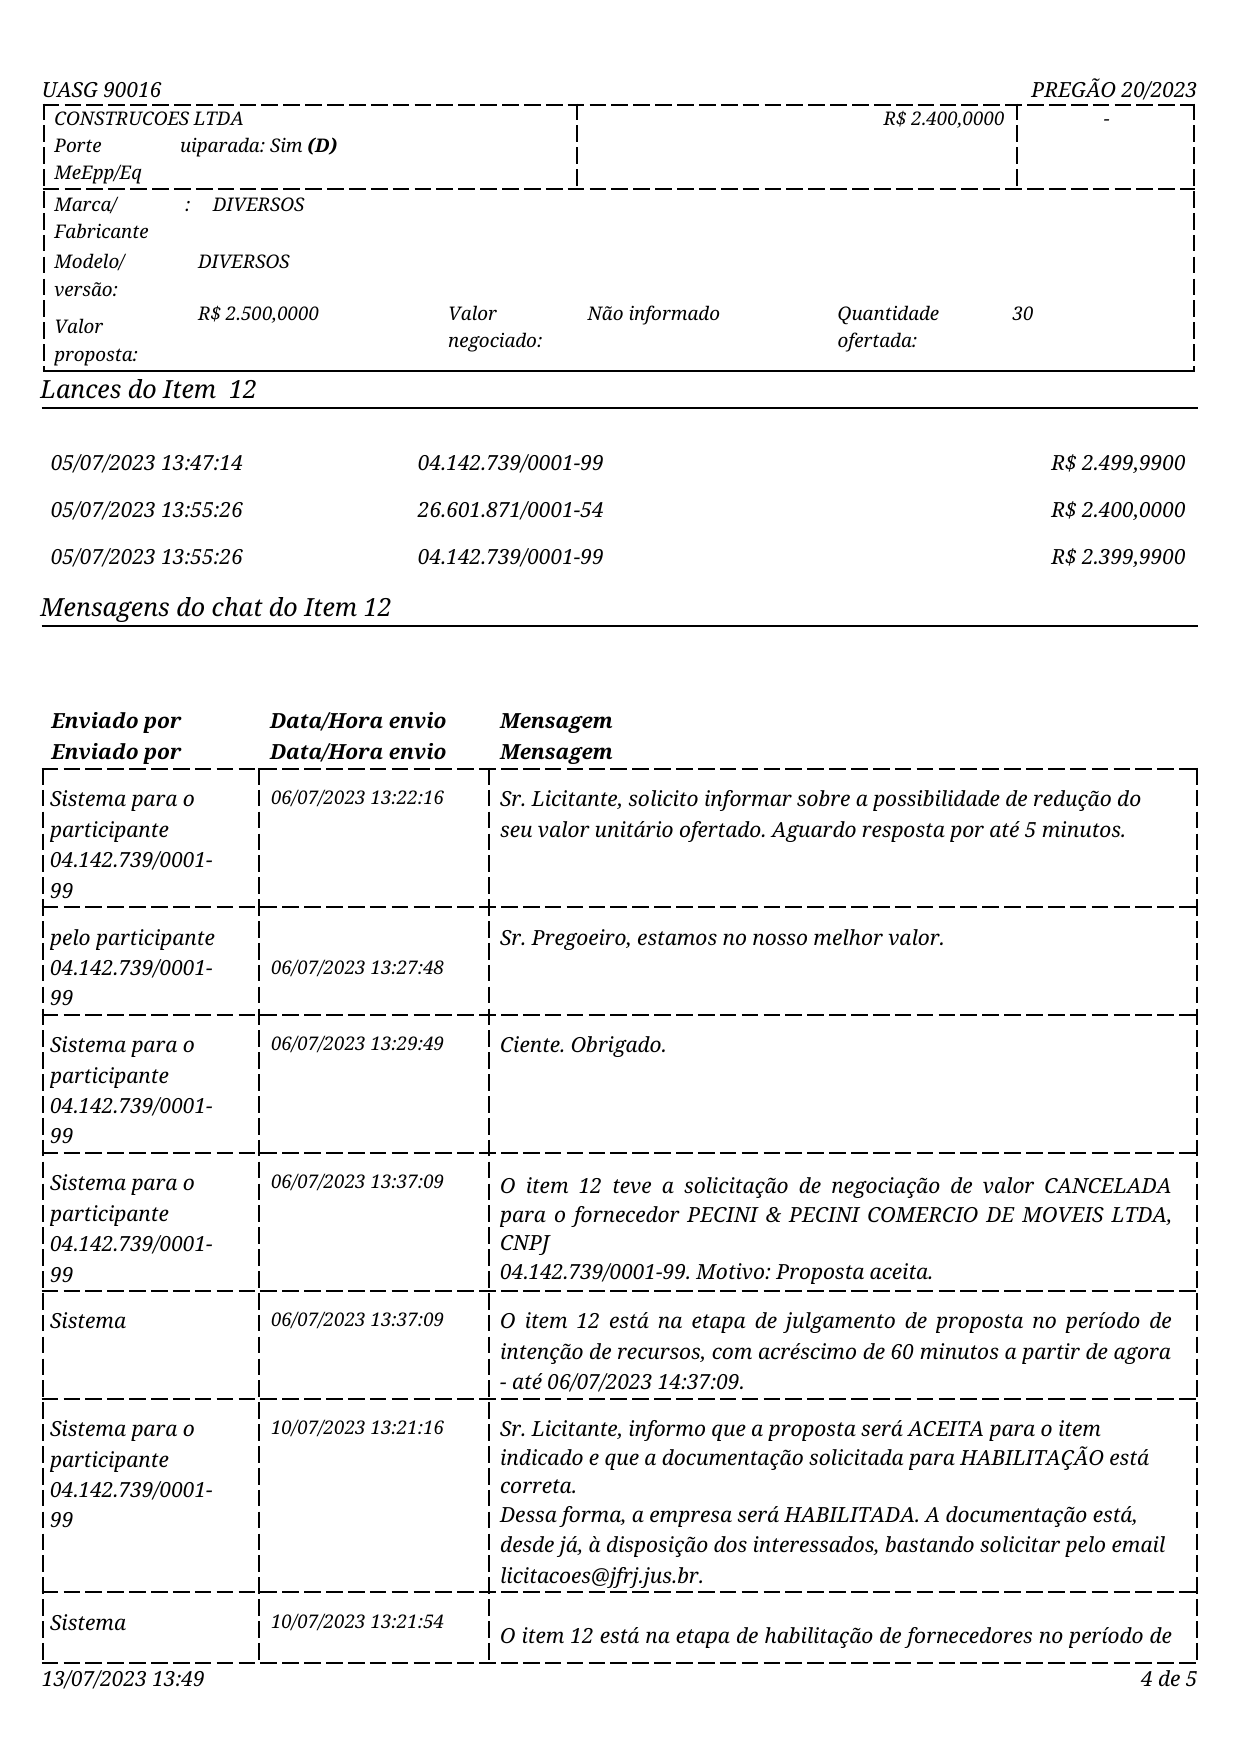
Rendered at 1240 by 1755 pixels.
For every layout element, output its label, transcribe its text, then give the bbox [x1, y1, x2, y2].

table_cell Modelo/versão: Valor proposta: [44, 248, 186, 369]
text 05/07/2023 13:47:14 04.142.739/0001-99 R$ 2.499,9900 [42, 448, 1199, 477]
table_cell 06/07/2023 13:37:09 [259, 1152, 488, 1290]
text Lances do Item 12 [40, 372, 1199, 406]
table_cell S LTDA uiparada: Sim (D) [186, 104, 448, 188]
table_cell : DIVERSOS [186, 188, 448, 247]
table_cell 06/07/2023 13:37:09 [259, 1290, 488, 1398]
table_cell Sistema para o participante 04.142.739/0001-99 [43, 1398, 259, 1591]
table_header Sistema para o participante 04.142.739/0001-99 [43, 768, 259, 906]
table_cell [448, 104, 577, 188]
text Enviado por Data/Hora envio Mensagem [42, 706, 1199, 735]
table_cell Sr. Pregoeiro, estamos no nosso melhor valor. [489, 906, 1197, 1014]
table_cell [577, 104, 837, 188]
table_cell Quantidade ofertada: [838, 297, 1002, 369]
table_header Sr. Licitante, solicito informar sobre a possibilidade de redução do seu valor unitário ofertado. Aguardo resposta por até 5 minutos. [489, 768, 1197, 906]
table_cell Sistema para o participante 04.142.739/0001-99 [43, 1014, 259, 1152]
table_cell [838, 188, 1194, 247]
table_header 06/07/2023 13:22:16 [259, 768, 488, 906]
table_cell 10/07/2023 13:21:54 [259, 1591, 488, 1662]
table_cell CONSTRUCOE Porte MeEpp/Eq [44, 104, 186, 188]
table_cell R$ 2.500,0000 [186, 297, 448, 369]
text 05/07/2023 13:55:26 26.601.871/0001-54 R$ 2.400,0000 [42, 495, 1199, 524]
table_cell pelo participante 04.142.739/0001-99 [43, 906, 259, 1014]
table_cell DIVERSOS [186, 248, 448, 297]
table_cell [577, 248, 837, 297]
table_cell [448, 248, 577, 297]
table_cell [838, 248, 1194, 297]
table_cell O item 12 está na etapa de julgamento de proposta no período de intenção de recursos, com acréscimo de 60 minutos a partir de agora - até 06/07/2023 14:37:09. [489, 1290, 1197, 1398]
table_cell [448, 188, 577, 247]
table_cell Valor negociado: [448, 297, 577, 369]
table_cell Sistema [43, 1290, 259, 1398]
text Enviado por Data/Hora envio Mensagem [42, 737, 1199, 766]
table_cell 06/07/2023 13:27:48 [259, 906, 488, 1014]
table_cell Sistema [43, 1591, 259, 1662]
table_cell O item 12 teve a solicitação de negociação de valor CANCELADA para o fornecedor PECINI & PECINI COMERCIO DE MOVEIS LTDA, CNPJ 04.142.739/0001-99. Motivo: Proposta aceita. [489, 1152, 1197, 1290]
table_cell O item 12 está na etapa de habilitação de fornecedores no período de [489, 1591, 1197, 1662]
table_cell Não informado [577, 297, 837, 369]
table_cell 06/07/2023 13:29:49 [259, 1014, 488, 1152]
text 05/07/2023 13:55:26 04.142.739/0001-99 R$ 2.399,9900 [42, 542, 1199, 571]
table_cell 30 [1002, 297, 1194, 369]
table_cell - [1017, 104, 1194, 188]
table_cell Sistema para o participante 04.142.739/0001-99 [43, 1152, 259, 1290]
table_cell Marca/Fabricante [44, 188, 186, 247]
table_cell Ciente. Obrigado. [489, 1014, 1197, 1152]
text Mensagens do chat do Item 12 [40, 589, 1199, 624]
table_cell [577, 188, 837, 247]
table_cell Sr. Licitante, informo que a proposta será ACEITA para o item indicado e que a documentação solicitada para HABILITAÇÃO está correta. Dessa forma, a empresa será HABILITADA. A documentação está, desde já, à disposição dos interessados, bastando solicitar pelo email licitacoes@jfrj.jus.br. [489, 1398, 1197, 1591]
table_cell 10/07/2023 13:21:16 [259, 1398, 488, 1591]
table_cell R$ 2.400,0000 [838, 104, 1017, 188]
